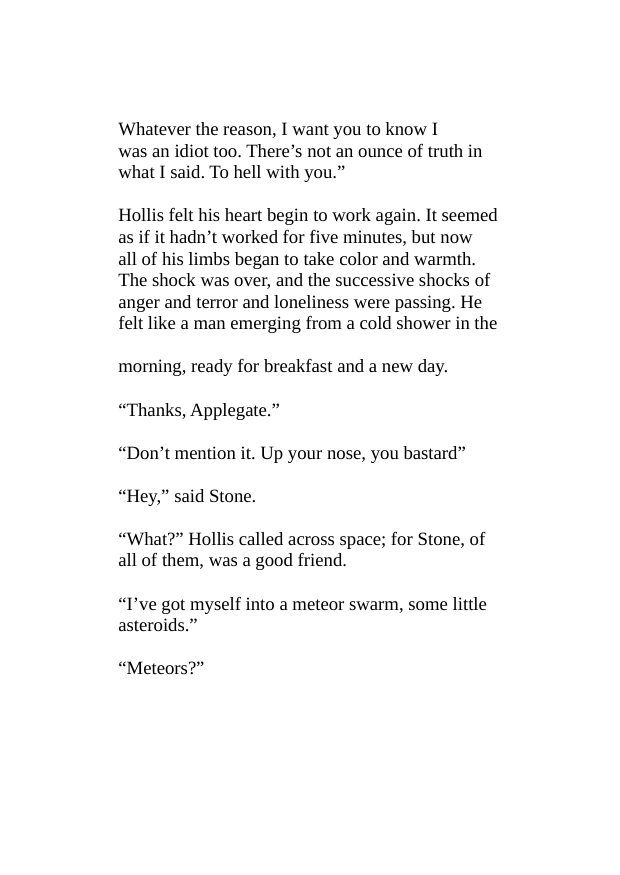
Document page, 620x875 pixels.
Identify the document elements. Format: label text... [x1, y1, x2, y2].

text Whatever the reason, I want you to know I was an idiot too. There’s not an ounce of truth in what I said. To hell with you.” Hollis felt his heart begin to work again. It seemed as if it hadn’t worked for five minutes, but now all of his limbs began to take color and warmth. The shock was over, and the successive shocks of anger and terror and loneliness were passing. He felt like a man emerging from a cold shower in the morning, ready for breakfast and a new day. “Thanks, Applegate.” “Don’t mention it. Up your nose, you bastard” “Hey,” said Stone. “What?” Hollis called across space; for Stone, of all of them, was a good friend. “I’ve got myself into a meteor swarm, some little asteroids.” “Meteors?” [118, 118, 501, 700]
